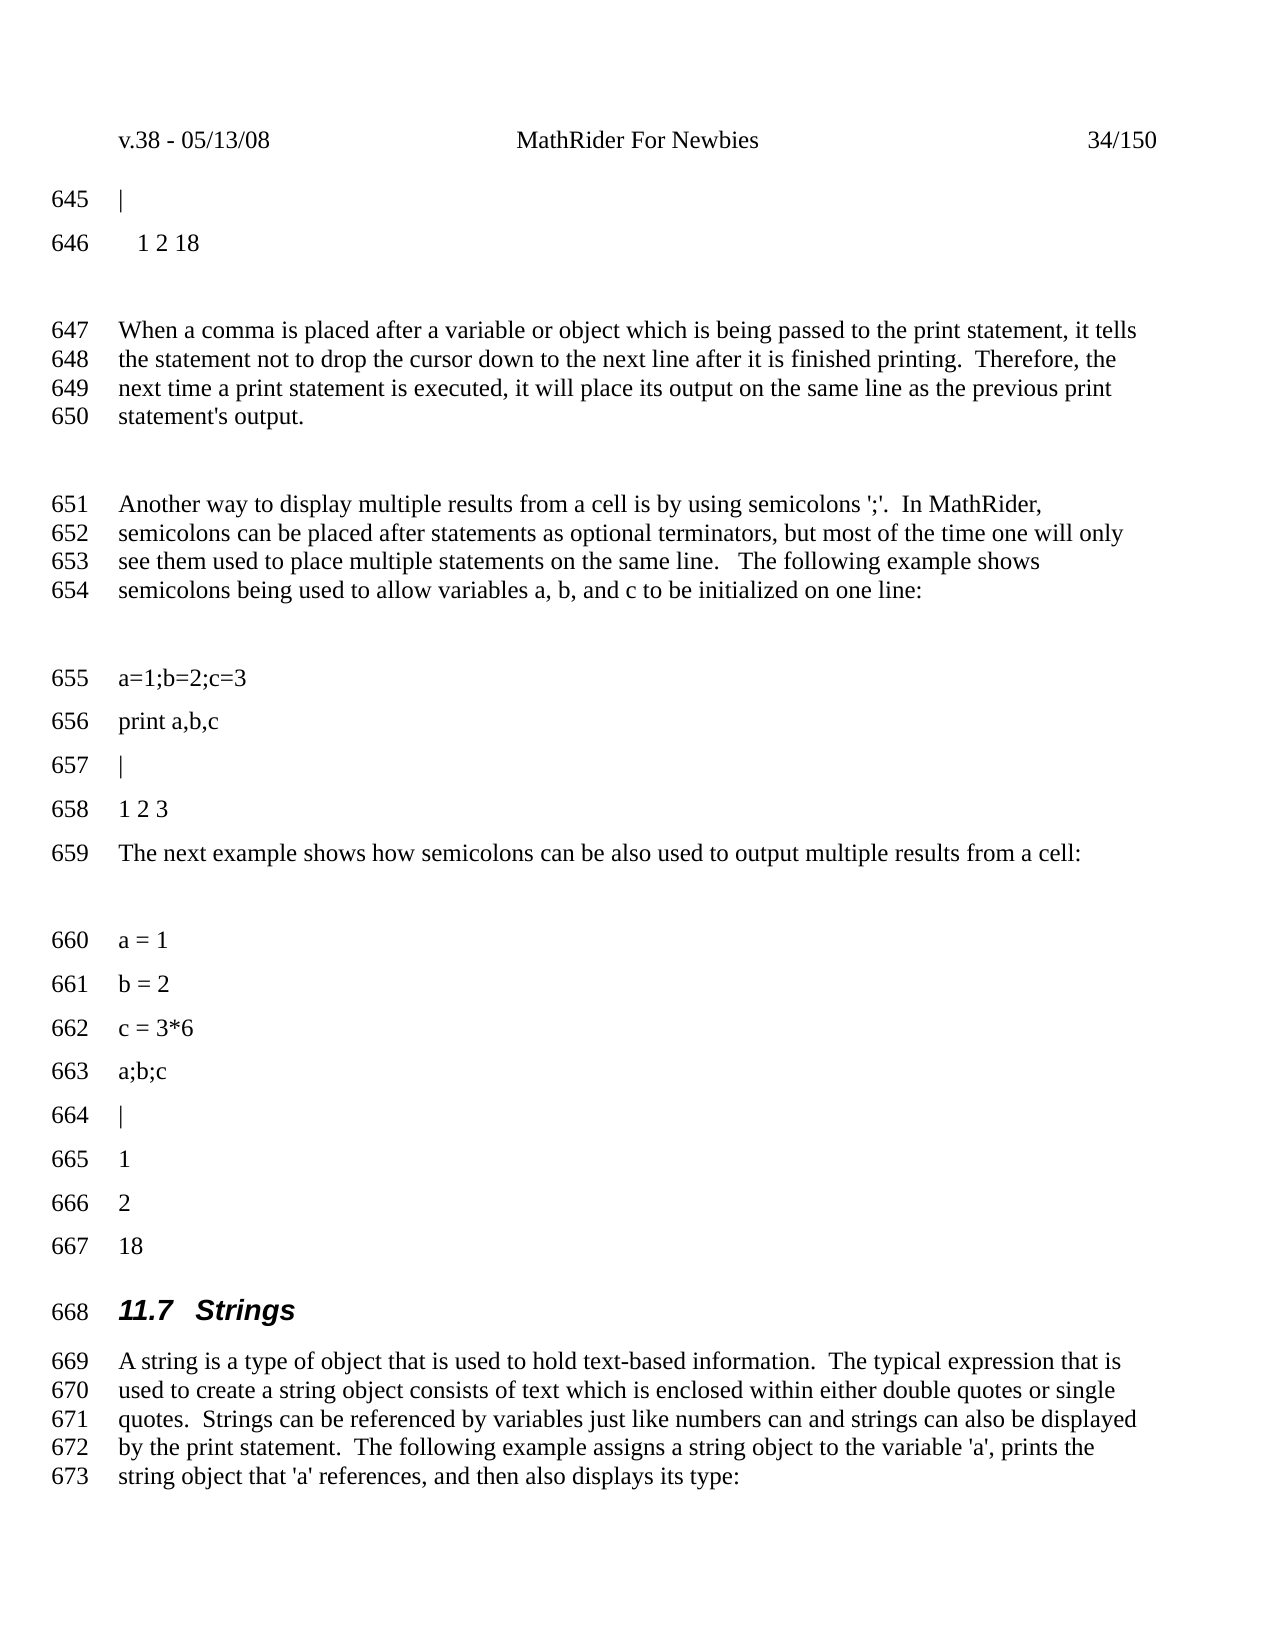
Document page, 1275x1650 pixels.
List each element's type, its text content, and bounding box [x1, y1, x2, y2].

text b = 2 [118, 969, 1157, 998]
text a=1;b=2;c=3 [118, 663, 1157, 691]
text | [118, 750, 1157, 779]
text | [118, 1100, 1157, 1129]
text 2 [118, 1188, 1157, 1216]
text The next example shows how semicolons can be also used to output multiple results from a cell: [118, 838, 1157, 866]
text c = 3*6 [118, 1013, 1157, 1041]
text 1 2 3 [118, 794, 1157, 823]
text 1 [118, 1144, 1157, 1173]
text Another way to display multiple results from a cell is by using semicolons ';'. In MathRider, semicolons can be placed after statements as optional terminators, but most of the time one will only see them used to place multiple statements on the same line. The following example shows semicolons being used to allow variables a, b, and c to be initialized on one line: [118, 489, 1157, 604]
text 18 [118, 1231, 1157, 1260]
text a;b;c [118, 1056, 1157, 1085]
text a = 1 [118, 925, 1157, 954]
text When a comma is placed after a variable or object which is being passed to the print statement, it tells the statement not to drop the cursor down to the next line after it is finished printing. Therefore, the next time a print statement is executed, it will place its output on the same line as the previous print statement's output. [118, 315, 1157, 430]
subtitle Strings [118, 1293, 1157, 1326]
text print a,b,c [118, 706, 1157, 735]
text | [118, 184, 1157, 213]
text 1 2 18 [118, 228, 1157, 256]
text A string is a type of object that is used to hold text-based information. The typical expression that is used to create a string object consists of text which is enclosed within either double quotes or single quotes. Strings can be referenced by variables just like numbers can and strings can also be displayed by the print statement. The following example assigns a string object to the variable 'a', prints the string object that 'a' references, and then also displays its type: [118, 1346, 1157, 1490]
